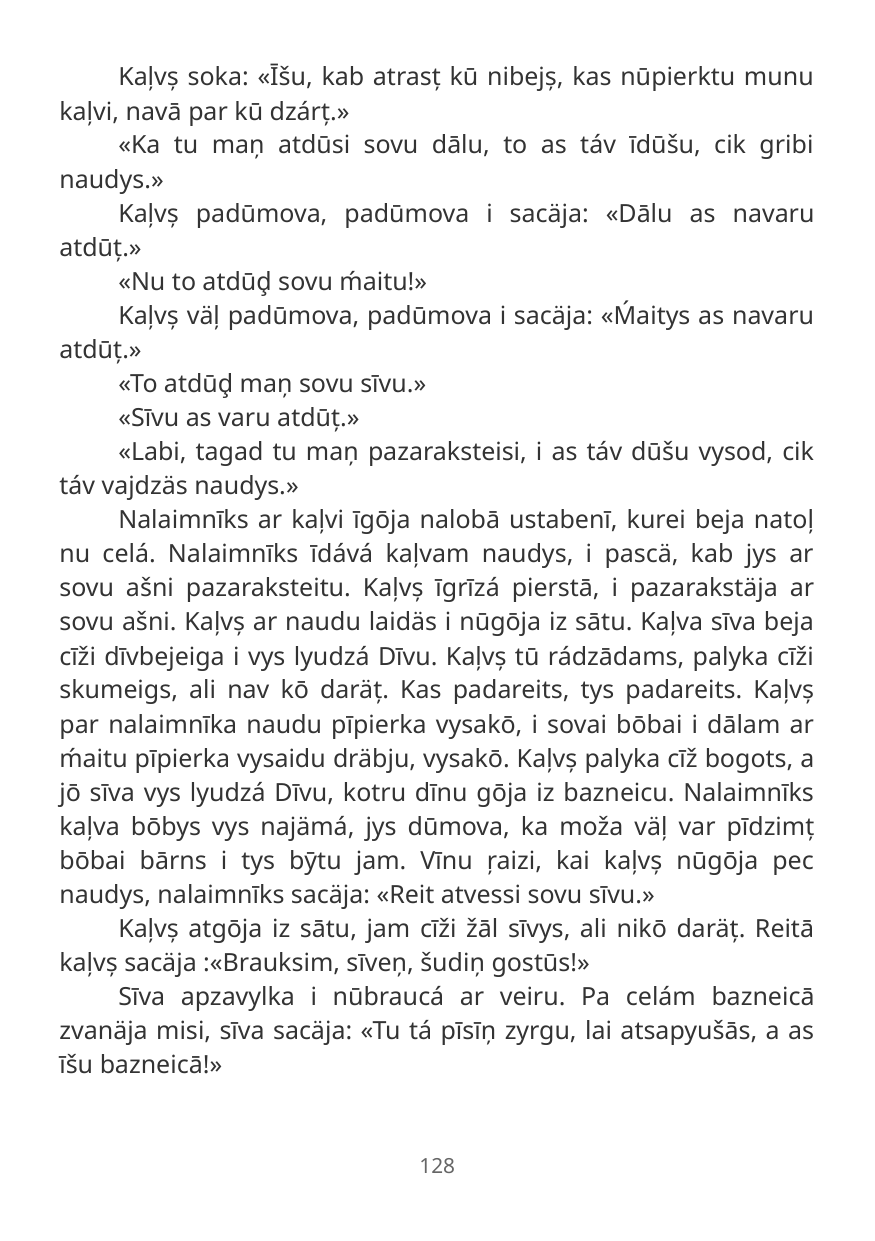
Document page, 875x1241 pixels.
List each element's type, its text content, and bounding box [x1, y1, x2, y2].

text «Nu to atdūḑ sovu ḿaitu!» [59, 263, 815, 297]
text Kaļvș atgōja iz sātu, jam cīži žāl sīvys, ali nikō daräț. Reitā kaļvș sacäja :«Brauksim, sīveņ, šudiņ gostūs!» [59, 911, 815, 979]
text Nalaimnīks ar kaļvi īgōja nalobā ustabenī, kurei beja natoļ nu celá. Nalaimnīks īdává kaļvam naudys, i pascä, kab jys ar sovu ašni pazaraksteitu. Kaļvș īgrīzá pierstā, i pazarakstäja ar sovu ašni. Kaļvș ar naudu laidäs i nūgōja iz sātu. Kaļva sīva beja cīži dīvbejeiga i vys lyudzá Dīvu. Kaļvș tū rádzādams, palyka cīži skumeigs, ali nav kō daräț. Kas padareits, tys padareits. Kaļvș par nalaimnīka naudu pīpierka vysakō, i sovai bōbai i dālam ar ḿaitu pīpierka vysaidu dräbju, vysakō. Kaļvș palyka cīž bogots, a jō sīva vys lyudzá Dīvu, kotru dīnu gōja iz bazneicu. Nalaimnīks kaļva bōbys vys najämá, jys dūmova, ka moža väļ var pīdzimț bōbai bārns i tys bȳtu jam. Vīnu ŗaizi, kai kaļvș nūgōja pec naudys, nalaimnīks sacäja: «Reit atvessi sovu sīvu.» [59, 502, 815, 911]
text Sīva apzavylka i nūbraucá ar veiru. Pa celám bazneicā zvanäja misi, sīva sacäja: «Tu tá pīsīņ zyrgu, lai atsapyušās, a as īšu bazneicā!» [59, 979, 815, 1081]
text Kaļvș padūmova, padūmova i sacäja: «Dālu as navaru atdūț.» [59, 195, 815, 263]
text Kaļvș soka: «Īšu, kab atrasț kū nibejș, kas nūpierktu munu kaļvi, navā par kū dzárț.» [59, 59, 815, 127]
text Kaļvș väļ padūmova, padūmova i sacäja: «Ḿaitys as navaru atdūț.» [59, 297, 815, 366]
text «Sīvu as varu atdūț.» [59, 400, 815, 434]
text «Ka tu maņ atdūsi sovu dālu, to as táv īdūšu, cik gribi naudys.» [59, 127, 815, 195]
text «To atdūḑ maņ sovu sīvu.» [59, 366, 815, 400]
text «Labi, tagad tu maņ pazaraksteisi, i as táv dūšu vysod, cik táv vajdzäs naudys.» [59, 434, 815, 502]
